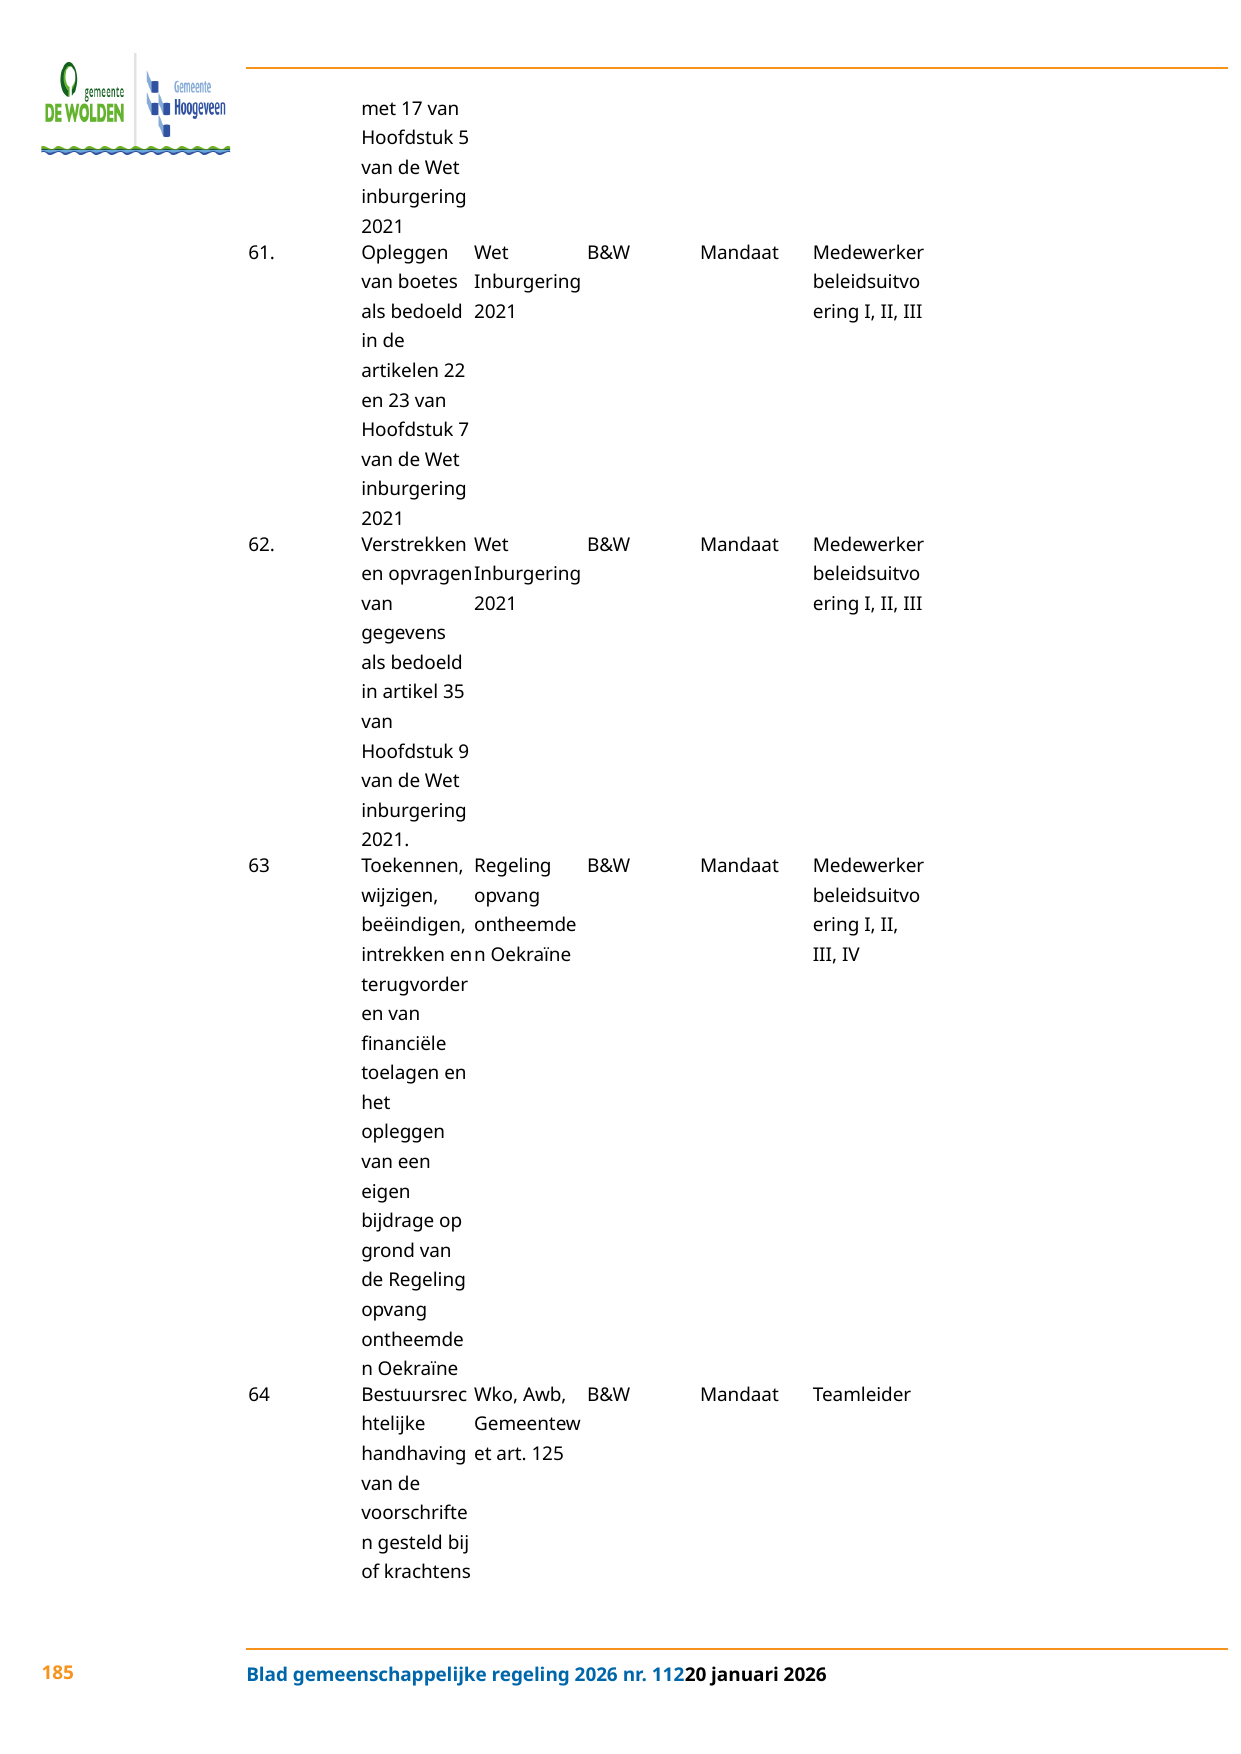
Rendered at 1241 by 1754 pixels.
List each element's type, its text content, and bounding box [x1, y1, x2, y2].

table_cell met 17 van Hoofdstuk 5 van de Wet inburgering 2021 [361, 95, 474, 239]
table_cell [1039, 1407, 1152, 1584]
table_cell [587, 95, 700, 239]
table_cell Mandaat [700, 239, 813, 531]
table_cell 61. [248, 239, 361, 531]
table_cell Opleggen van boetes als bedoeld in de artikelen 22 en 23 van Hoofdstuk 7 van de Wet inburgering 2021 [361, 239, 474, 531]
table_cell B&W [587, 853, 700, 1381]
table_cell Medewerker beleidsuitvoering I, II, III, IV [813, 853, 926, 1381]
table_cell B&W [587, 531, 700, 852]
table_cell [700, 95, 813, 239]
table_cell 63 [248, 853, 361, 1381]
table_cell Mandaat [700, 853, 813, 1381]
table_cell Wko, Awb, Gemeentewet art. 125 [474, 1381, 587, 1584]
table_cell [248, 95, 361, 239]
table_cell 64 [248, 1381, 361, 1584]
table_cell Toekennen, wijzigen, beëindigen, intrekken en terugvorderen van financiële toelagen en het opleggen van een eigen bijdrage op grond van de Regeling opvang ontheemden Oekraïne [361, 853, 474, 1381]
table_cell Mandaat [700, 1381, 813, 1584]
table_cell Medewerker beleidsuitvoering I, II, III [813, 239, 926, 531]
table_cell Regeling opvang ontheemden Oekraïne [474, 853, 587, 1381]
table_cell B&W [587, 1381, 700, 1584]
table_cell [813, 95, 926, 239]
table_cell Medewerker beleidsuitvoering I, II, III [813, 531, 926, 852]
table_cell 62. [248, 531, 361, 852]
table_cell Bestuursrechtelijke handhaving van de voorschriften gesteld bij of krachtens [361, 1381, 474, 1584]
table_cell [926, 531, 1038, 852]
table_cell Mandaat [700, 531, 813, 852]
table_cell Wet Inburgering 2021 [474, 531, 587, 852]
table_cell Verstrekken en opvragen van gegevens als bedoeld in artikel 35 van Hoofdstuk 9 van de Wet inburgering 2021. [361, 531, 474, 852]
table_cell [926, 853, 1038, 1381]
picture [41, 47, 231, 172]
table_cell [474, 95, 587, 239]
table_cell Wet Inburgering 2021 [474, 239, 587, 531]
table_cell Teamleider [813, 1381, 926, 1584]
table_cell [926, 239, 1038, 531]
table_cell [926, 95, 1038, 239]
table_cell [1039, 878, 1152, 1381]
table_cell [926, 1381, 1038, 1584]
table_cell B&W [587, 239, 700, 531]
